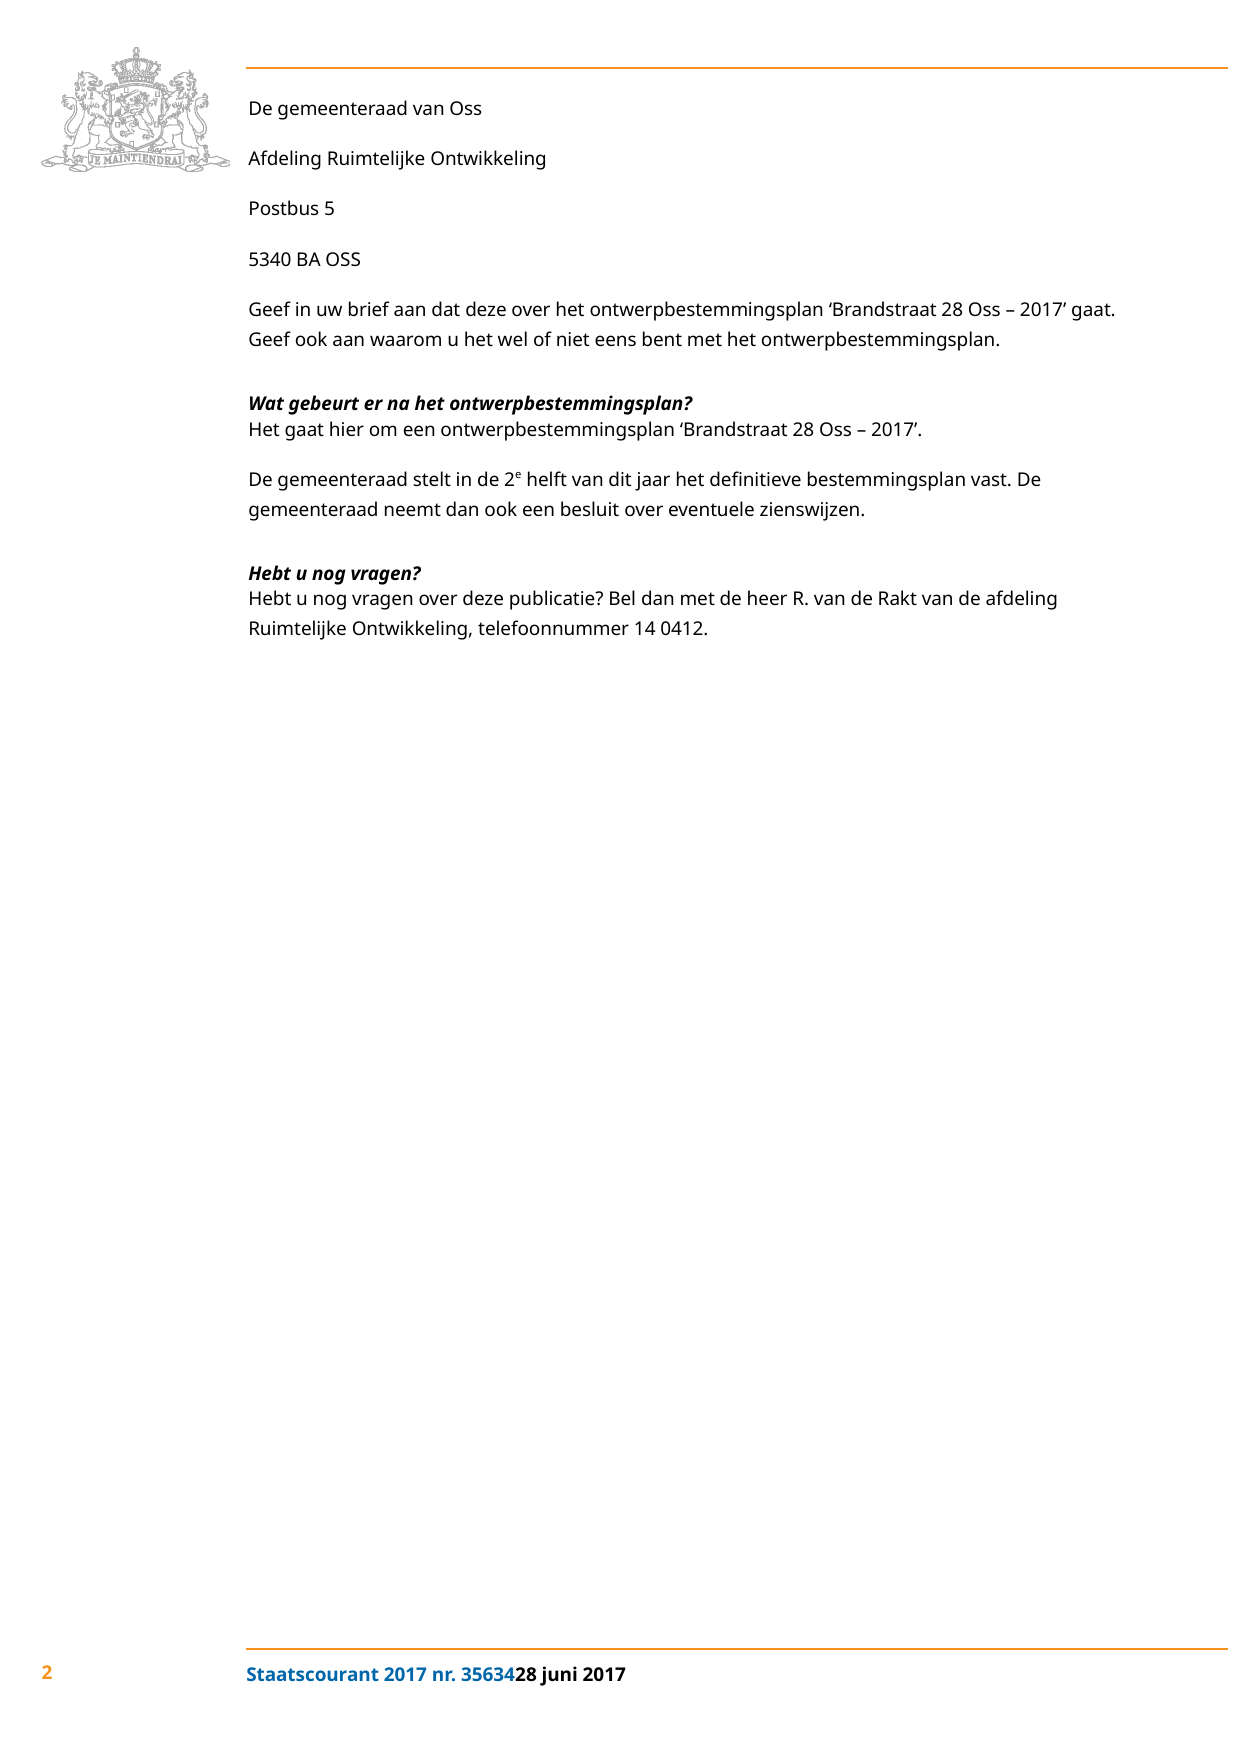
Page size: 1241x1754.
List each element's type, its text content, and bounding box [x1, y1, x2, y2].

text De gemeenteraad van Oss [248, 95, 1152, 121]
text Afdeling Ruimtelijke Ontwikkeling [248, 145, 1152, 171]
picture [41, 47, 231, 172]
text Postbus 5 [248, 196, 1152, 221]
text Wat gebeurt er na het ontwerpbestemmingsplan? [248, 390, 1152, 416]
text Hebt u nog vragen over deze publicatie? Bel dan met de heer R. van de Rakt van de afdeling Ruimtelijke Ontwikkeling, telefoonnummer 14 0412. [248, 585, 1152, 641]
text 5340 BA OSS [248, 246, 1152, 272]
text Hebt u nog vragen? [248, 560, 1152, 585]
text Geef in uw brief aan dat deze over het ontwerpbestemmingsplan ‘Brandstraat 28 Oss – 2017’ gaat. Geef ook aan waarom u het wel of niet eens bent met het ontwerpbestemmingsplan. [248, 296, 1152, 352]
text Het gaat hier om een ontwerpbestemmingsplan ‘Brandstraat 28 Oss – 2017’. [248, 416, 1152, 441]
text De gemeenteraad stelt in de 2e helft van dit jaar het definitieve bestemmingsplan vast. De gemeenteraad neemt dan ook een besluit over eventuele zienswijzen. [248, 466, 1152, 521]
